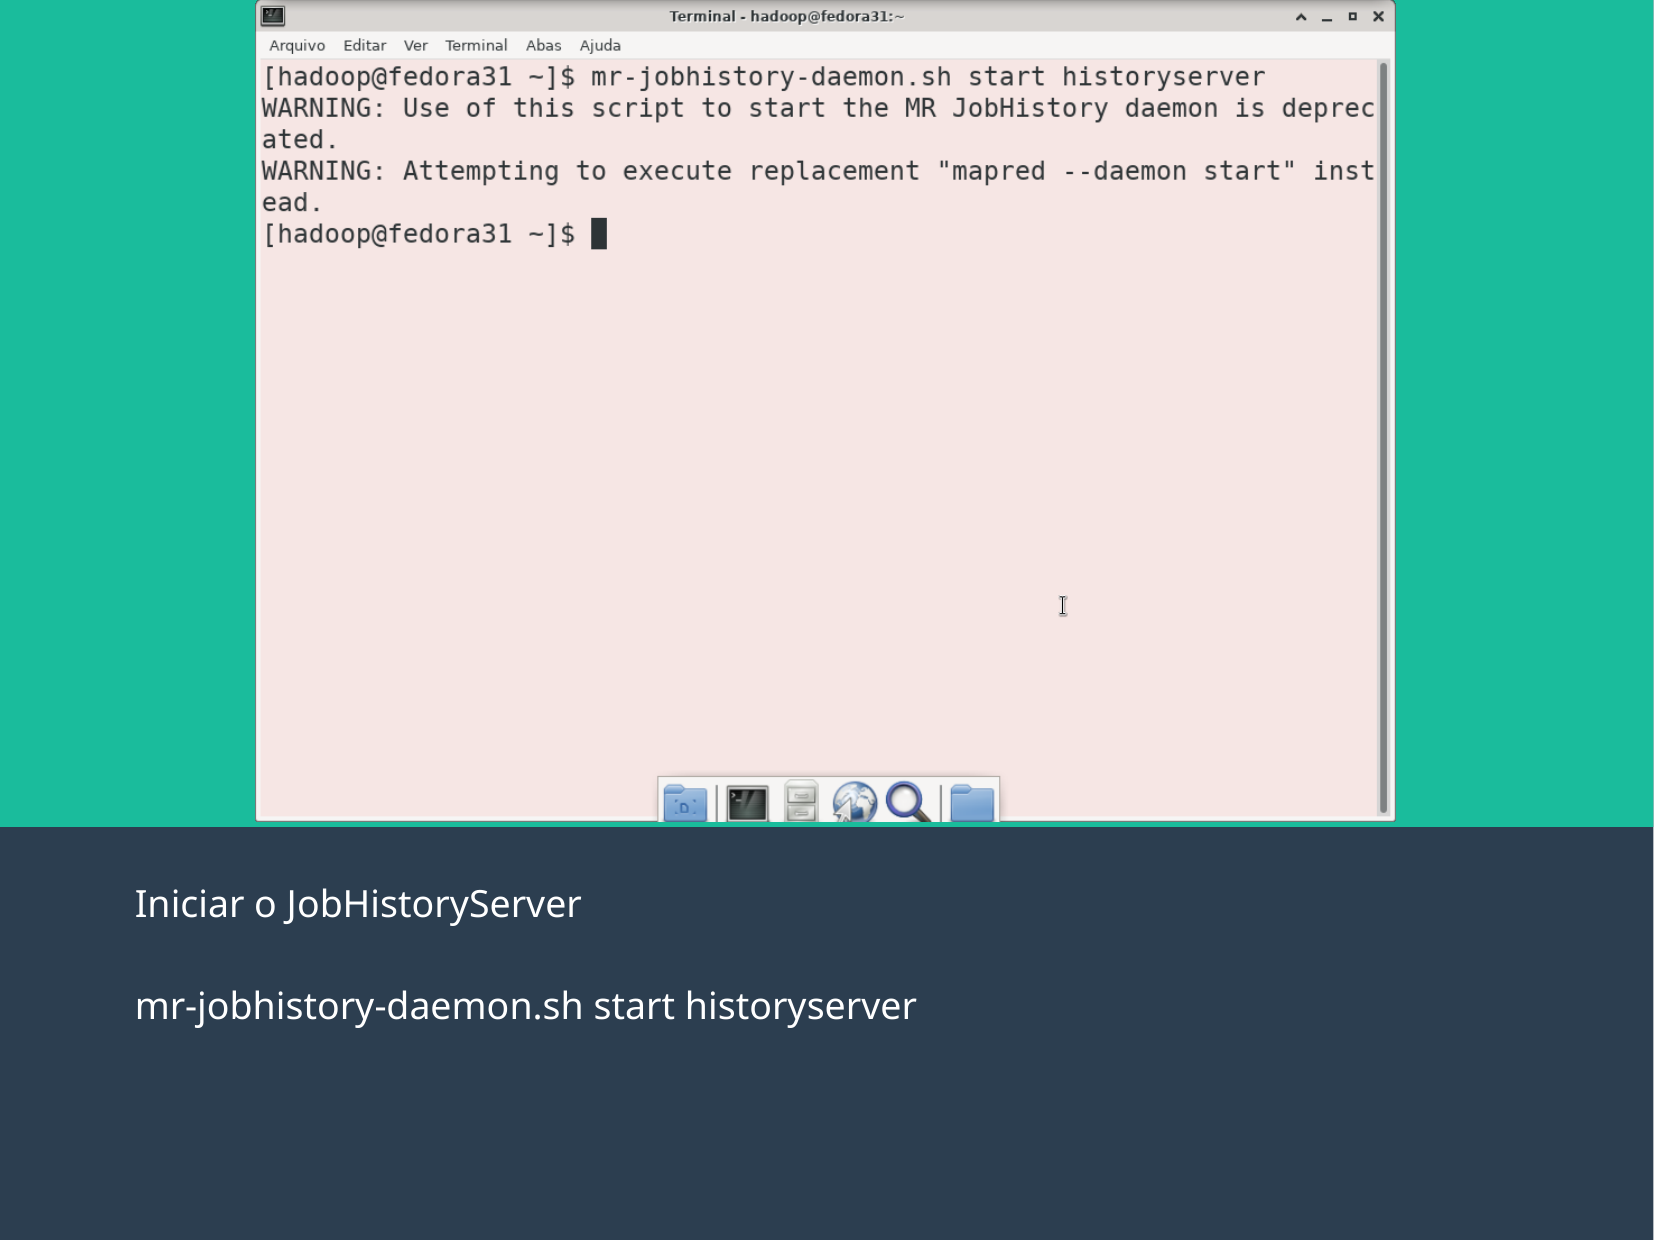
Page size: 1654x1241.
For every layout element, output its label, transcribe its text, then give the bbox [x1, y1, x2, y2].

picture [255, 0, 1396, 822]
text_box Iniciar o JobHistoryServer mr-jobhistory-daemon.sh start historyserver [120, 870, 1606, 1016]
